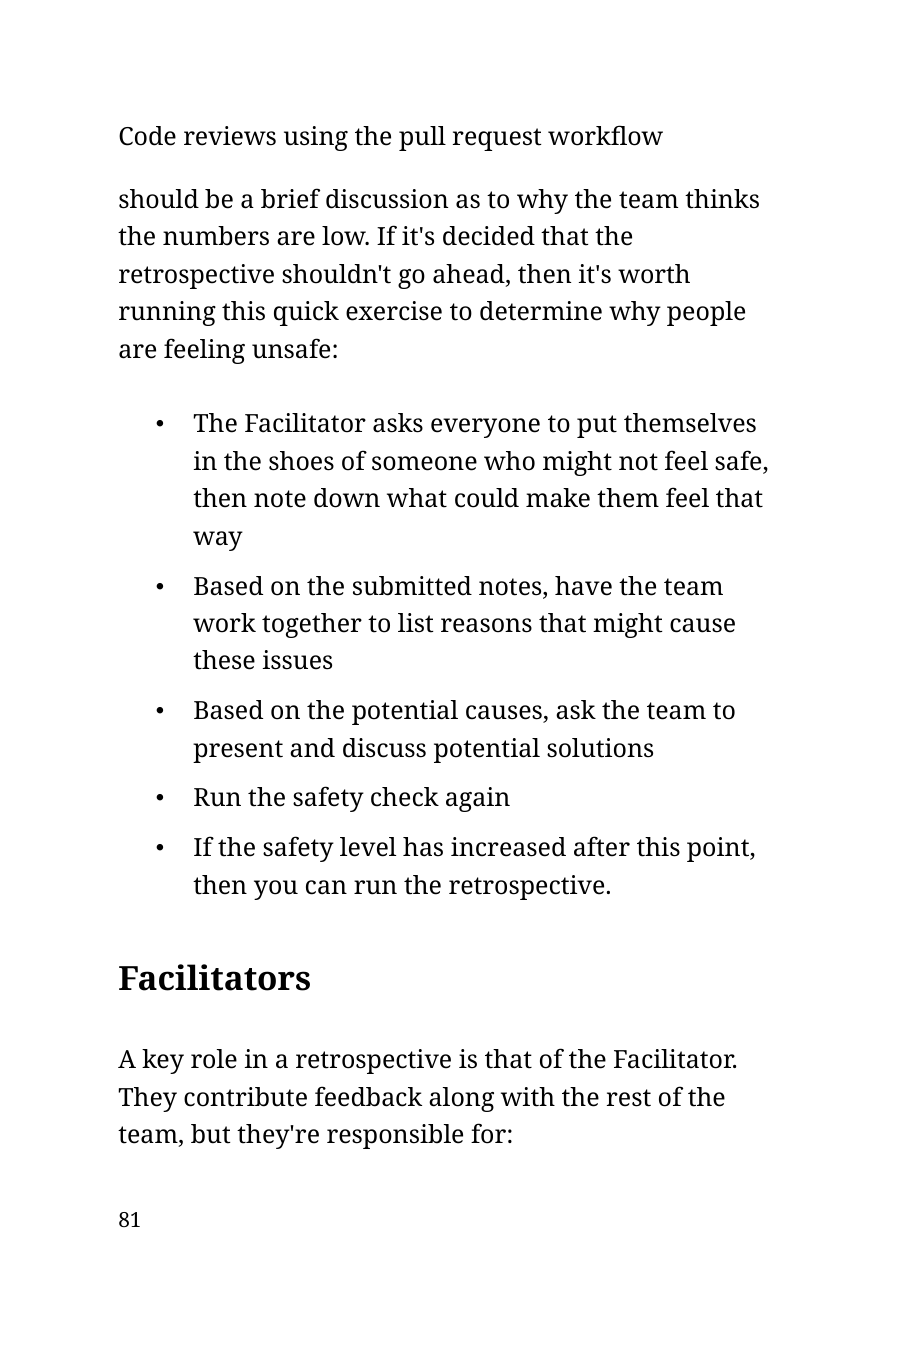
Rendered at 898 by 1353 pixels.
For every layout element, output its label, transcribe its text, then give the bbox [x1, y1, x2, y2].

list Based on the submitted notes, have the team work together to list reasons that might cause these issues [156, 568, 779, 677]
subtitle Facilitators [118, 955, 779, 1000]
text should be a brief discussion as to why the team thinks the numbers are low. If it's decided that the retrospective shouldn't go ahead, then it's worth running this quick exercise to determine why people are feeling unsafe: [118, 182, 779, 365]
list Based on the potential causes, ask the team to present and discuss potential solutions [156, 693, 779, 764]
text A key role in a retrospective is that of the Facilitator. They contribute feedback along with the rest of the team, but they're responsible for: [118, 1042, 779, 1151]
list If the safety level has increased after this point, then you can run the retrospective. [156, 830, 779, 901]
list Run the safety check again [156, 780, 779, 814]
list The Facilitator asks everyone to put themselves in the shoes of someone who might not feel safe, then note down what could make them feel that way [156, 406, 779, 552]
